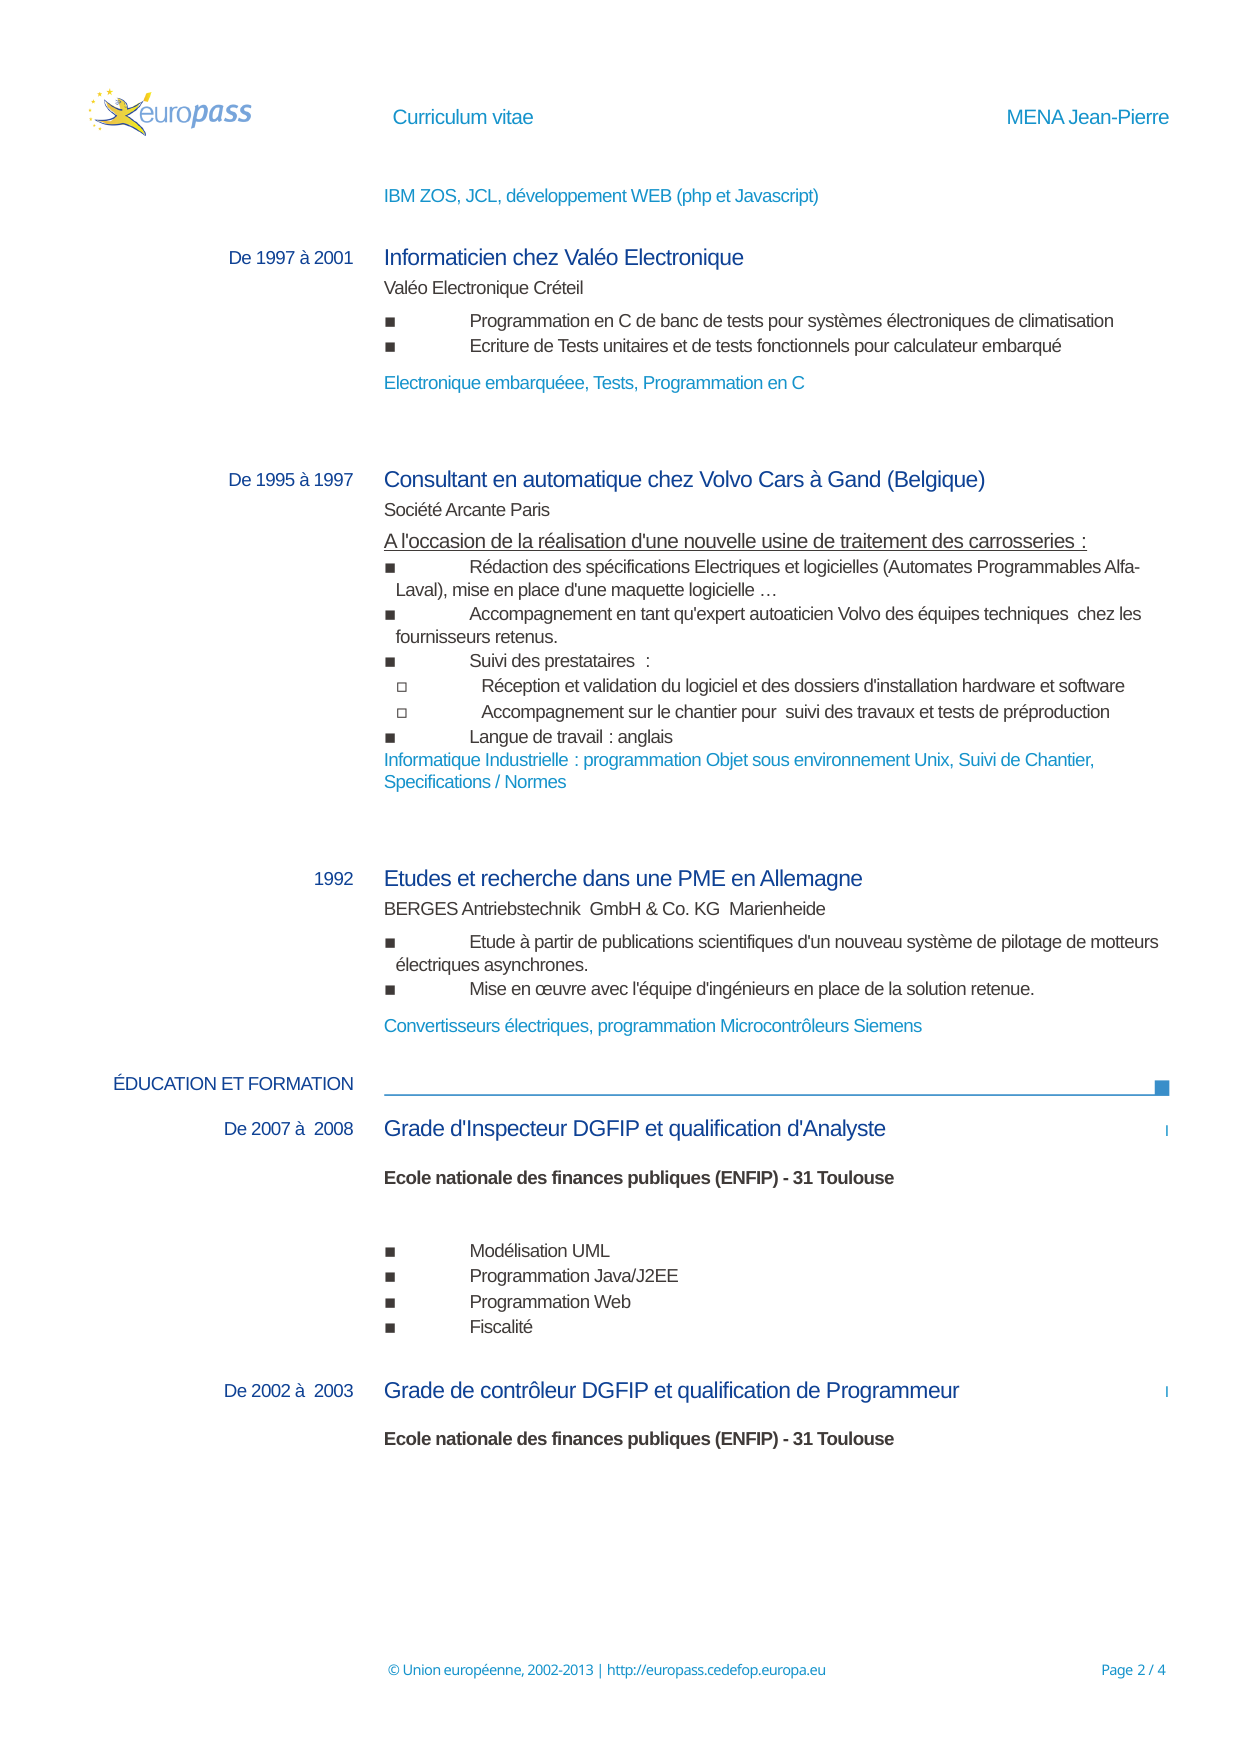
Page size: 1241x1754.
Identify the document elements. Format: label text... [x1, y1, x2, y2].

table_header 1992 [94, 865, 383, 1036]
table_cell A l'occasion de la réalisation d'une nouvelle usine de traitement des carrosseries : Rédaction des spécifications Electriques et logicielles (Automates Programmables Alfa-Laval), mise en place d'une maquette logicielle … Accompagnement en tant qu'expert autoaticien Volvo des équipes techniques chez les fournisseurs retenus. Suivi des prestataires : Réception et validation du logiciel et des dossiers d'installation hardware et software Accompagnement sur le chantier pour suivi des travaux et tests de préproduction Langue de travail : anglais [384, 529, 1169, 749]
table_cell Programmation en C de banc de tests pour systèmes électroniques de climatisation Ecriture de Tests unitaires et de tests fonctionnels pour calculateur embarqué [384, 307, 1169, 358]
table_cell Etude à partir de publications scientifiques d'un nouveau système de pilotage de motteurs électriques asynchrones. Mise en œuvre avec l'équipe d'ingénieurs en place de la solution retenue. [384, 928, 1169, 1001]
table_header De 2007 à 2008 [89, 1115, 384, 1339]
table_cell IBM ZOS, JCL, développement WEB (php et Javascript) [384, 171, 1169, 207]
picture [88, 88, 252, 136]
table_header ÉDUCATION ET FORMATION [89, 1073, 384, 1096]
table_cell [89, 393, 384, 429]
table_cell Ecole nationale des finances publiques (ENFIP) - 31 Toulouse [384, 1403, 1169, 1498]
table_cell Informatique Industrielle : programmation Objet sous environnement Unix, Suivi de Chantier, Specifications / Normes [384, 749, 1169, 792]
table_cell Société Arcante Paris [384, 493, 1169, 529]
table_header Etudes et recherche dans une PME en Allemagne [384, 865, 1169, 892]
table_header De 1995 à 1997 [94, 466, 383, 792]
table_header I [1034, 1377, 1169, 1403]
table_header Informaticien chez Valéo Electronique [384, 244, 1169, 271]
table_cell [384, 792, 1169, 828]
table_cell BERGES Antriebstechnik GmbH & Co. KG Marienheide [384, 892, 1169, 928]
table_cell [384, 393, 1169, 429]
table_cell Valéo Electronique Créteil [384, 271, 1169, 307]
table_cell Modélisation UML Programmation Java/J2EE Programmation Web Fiscalité [384, 1237, 1169, 1339]
table_header [94, 171, 383, 207]
picture [384, 1080, 1170, 1096]
table_header Grade de contrôleur DGFIP et qualification de Programmeur [384, 1377, 1033, 1403]
table_header Grade d'Inspecteur DGFIP et qualification d'Analyste [384, 1115, 1033, 1142]
table_header De 1997 à 2001 [89, 244, 384, 393]
table_header [384, 1073, 1169, 1080]
table_header Consultant en automatique chez Volvo Cars à Gand (Belgique) [384, 466, 1169, 493]
table_cell Ecole nationale des finances publiques (ENFIP) - 31 Toulouse [384, 1142, 1169, 1237]
table_cell Convertisseurs électriques, programmation Microcontrôleurs Siemens [384, 1001, 1169, 1036]
table_header I [1033, 1115, 1169, 1142]
table_header De 2002 à 2003 [89, 1377, 384, 1498]
table_cell [94, 792, 383, 828]
table_cell Electronique embarquéee, Tests, Programmation en C [384, 358, 1169, 393]
